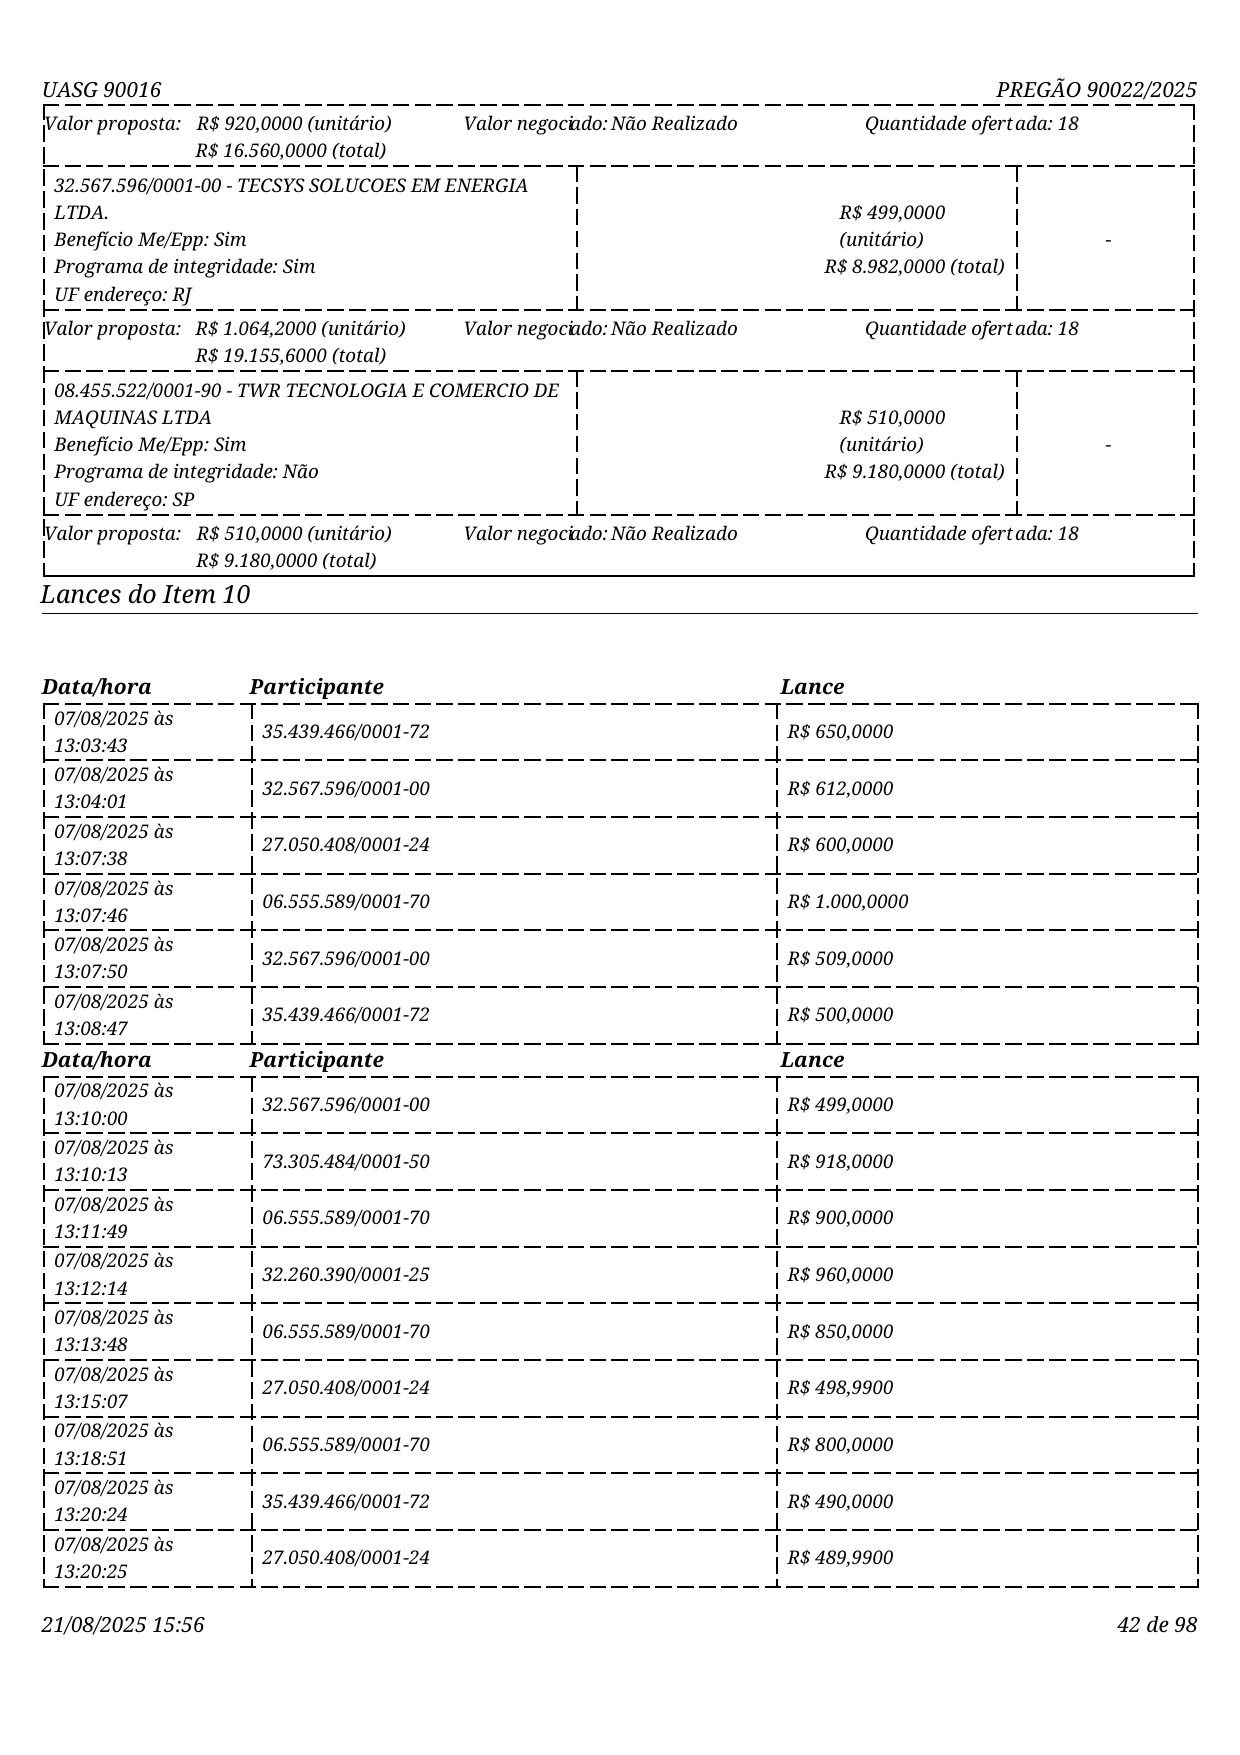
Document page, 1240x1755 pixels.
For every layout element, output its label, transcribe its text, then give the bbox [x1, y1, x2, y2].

table_cell 07/08/2025 às 13:07:38 [44, 816, 252, 873]
table_header 35.439.466/0001-72 [252, 703, 777, 759]
table_cell 07/08/2025 às 13:20:24 [44, 1472, 252, 1529]
table_cell 27.050.408/0001-24 [252, 816, 777, 873]
table_cell R$ 509,0000 [777, 929, 1198, 986]
table_cell 07/08/2025 às 13:10:13 [44, 1132, 252, 1189]
table_cell 32.567.596/0001-00 - TECSYS SOLUCOES EM ENERGIA LTDA. Benefício Me/Epp: Sim Programa de integridade: Sim UF endereço: RJ [44, 165, 577, 308]
table_cell 27.050.408/0001-24 [252, 1529, 777, 1586]
table_header 07/08/2025 às 13:10:00 [44, 1076, 252, 1132]
table_cell R$ 600,0000 [777, 816, 1198, 873]
table_cell R$ 510,0000 (unitário) R$ 9.180,0000 (total) [788, 370, 1017, 513]
table_cell 07/08/2025 às 13:08:47 [44, 986, 252, 1043]
table_cell R$ 612,0000 [777, 759, 1198, 816]
table_cell ada: 18 [1017, 309, 1101, 370]
table_cell - [1101, 165, 1194, 308]
table_cell 27.050.408/0001-24 [252, 1359, 777, 1416]
table_cell 07/08/2025 às 13:15:07 [44, 1359, 252, 1416]
table_cell 32.567.596/0001-00 [252, 929, 777, 986]
table_cell 07/08/2025 às 13:20:25 [44, 1529, 252, 1586]
table_cell 35.439.466/0001-72 [252, 986, 777, 1043]
table_cell ada: 18 [1017, 104, 1101, 165]
table_cell Quantidade ofert [788, 514, 1017, 575]
table_cell 07/08/2025 às 13:07:50 [44, 929, 252, 986]
table_cell 73.305.484/0001-50 [252, 1132, 777, 1189]
table_cell 06.555.589/0001-70 [252, 1416, 777, 1472]
table_cell [1101, 104, 1194, 165]
text Data/hora Participante Lance [42, 672, 1200, 700]
text Lances do Item 10 [40, 577, 1200, 611]
table_cell Valor proposta: R$ 920,0000 (unitário) Valor negoci R$ 16.560,0000 (total) [44, 104, 577, 165]
table_cell ado: Não Realizado [577, 514, 787, 575]
table_cell 07/08/2025 às 13:11:49 [44, 1189, 252, 1246]
table_cell 35.439.466/0001-72 [252, 1472, 777, 1529]
table_cell R$ 900,0000 [777, 1189, 1198, 1246]
table_cell R$ 960,0000 [777, 1246, 1198, 1302]
table_cell 07/08/2025 às 13:18:51 [44, 1416, 252, 1472]
table_cell ada: 18 [1017, 514, 1101, 575]
table_cell R$ 499,0000 (unitário) R$ 8.982,0000 (total) [788, 165, 1017, 308]
table_cell Valor proposta: R$ 510,0000 (unitário) Valor negoci R$ 9.180,0000 (total) [44, 514, 577, 575]
table_cell 06.555.589/0001-70 [252, 873, 777, 929]
table_cell 32.260.390/0001-25 [252, 1246, 777, 1302]
table_cell Quantidade ofert [788, 104, 1017, 165]
table_cell R$ 500,0000 [777, 986, 1198, 1043]
table_cell - [1101, 370, 1194, 513]
table_cell Valor proposta: R$ 1.064,2000 (unitário) Valor negoci R$ 19.155,6000 (total) [44, 309, 577, 370]
table_cell 32.567.596/0001-00 [252, 759, 777, 816]
table_cell 07/08/2025 às 13:07:46 [44, 873, 252, 929]
table_cell R$ 850,0000 [777, 1302, 1198, 1359]
table_header R$ 499,0000 [777, 1076, 1198, 1132]
table_cell 07/08/2025 às 13:13:48 [44, 1302, 252, 1359]
table_cell R$ 918,0000 [777, 1132, 1198, 1189]
table_cell R$ 498,9900 [777, 1359, 1198, 1416]
table_cell [1101, 309, 1194, 370]
table_cell R$ 489,9900 [777, 1529, 1198, 1586]
table_cell 06.555.589/0001-70 [252, 1189, 777, 1246]
table_header 32.567.596/0001-00 [252, 1076, 777, 1132]
table_cell ado: Não Realizado [577, 104, 787, 165]
table_cell 07/08/2025 às 13:04:01 [44, 759, 252, 816]
table_header 07/08/2025 às 13:03:43 [44, 703, 252, 759]
table_cell R$ 490,0000 [777, 1472, 1198, 1529]
table_cell 06.555.589/0001-70 [252, 1302, 777, 1359]
table_cell [577, 165, 787, 308]
table_cell ado: Não Realizado [577, 309, 787, 370]
table_header R$ 650,0000 [777, 703, 1198, 759]
table_cell [1017, 370, 1101, 513]
table_cell [1101, 514, 1194, 575]
table_cell R$ 1.000,0000 [777, 873, 1198, 929]
text Data/hora Participante Lance [42, 1045, 1200, 1073]
table_cell [1017, 165, 1101, 308]
table_cell Quantidade ofert [788, 309, 1017, 370]
table_cell R$ 800,0000 [777, 1416, 1198, 1472]
table_cell 07/08/2025 às 13:12:14 [44, 1246, 252, 1302]
table_cell [577, 370, 787, 513]
table_cell 08.455.522/0001-90 - TWR TECNOLOGIA E COMERCIO DE MAQUINAS LTDA Benefício Me/Epp: Sim Programa de integridade: Não UF endereço: SP [44, 370, 577, 513]
